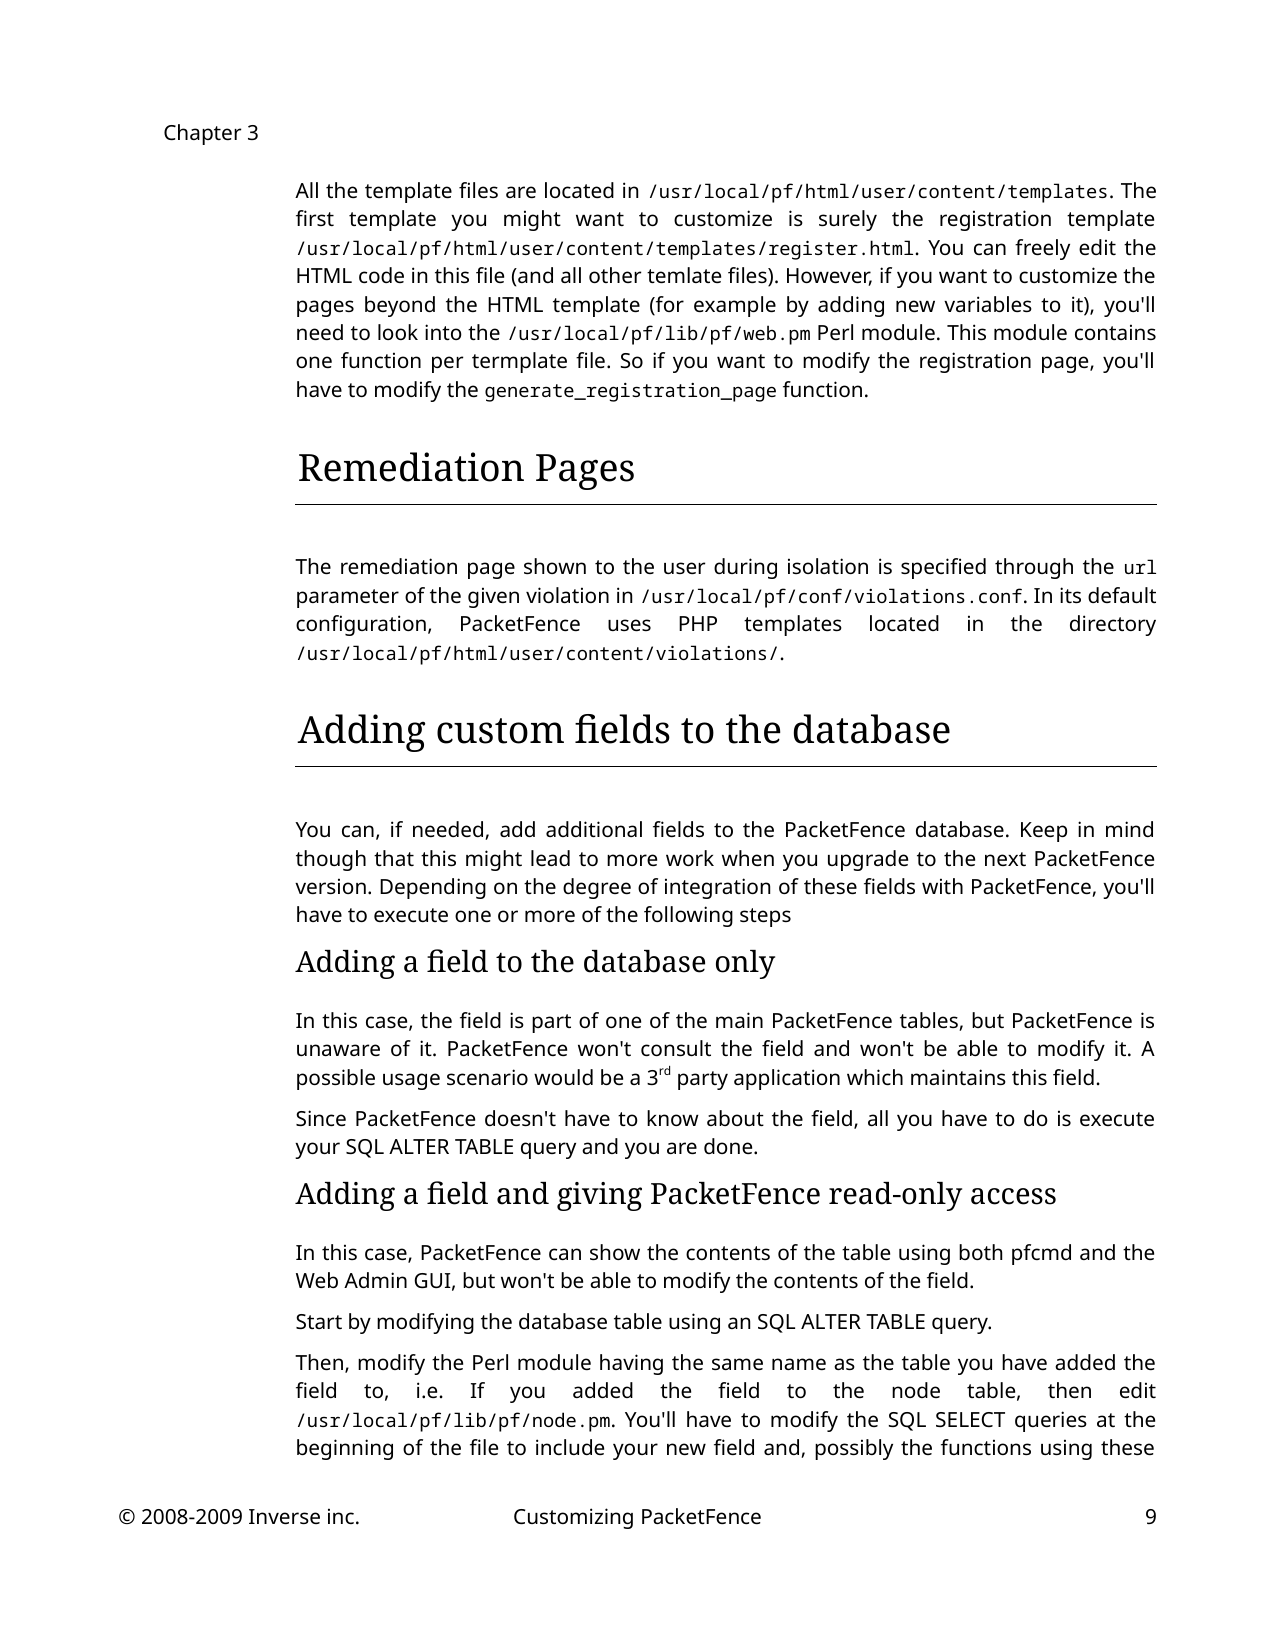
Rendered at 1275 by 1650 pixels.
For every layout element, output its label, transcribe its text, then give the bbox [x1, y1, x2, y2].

subtitle Adding a field to the database only [295, 941, 1157, 981]
text Then, modify the Perl module having the same name as the table you have added the field to, i.e. If you added the field to the node table, then edit /usr/local/pf/lib/pf/node.pm. You'll have to modify the SQL SELECT queries at the beginning of the file to include your new field and, possibly the functions using these [295, 1348, 1157, 1462]
subtitle Adding a field and giving PacketFence read-only access [295, 1173, 1157, 1213]
text In this case, the field is part of one of the main PacketFence tables, but PacketFence is unaware of it. PacketFence won't consult the field and won't be able to modify it. A possible usage scenario would be a 3rd party application which maintains this field. [295, 1006, 1157, 1091]
text Start by modifying the database table using an SQL ALTER TABLE query. [295, 1307, 1157, 1335]
subtitle Remediation Pages [295, 441, 1157, 504]
text In this case, PacketFence can show the contents of the table using both pfcmd and the Web Admin GUI, but won't be able to modify the contents of the field. [295, 1238, 1157, 1294]
text You can, if needed, add additional fields to the PacketFence database. Keep in mind though that this might lead to more work when you upgrade to the next PacketFence version. Depending on the degree of integration of these fields with PacketFence, you'll have to execute one or more of the following steps [295, 815, 1157, 929]
subtitle Adding custom fields to the database [295, 703, 1157, 766]
text Since PacketFence doesn't have to know about the field, all you have to do is execute your SQL ALTER TABLE query and you are done. [295, 1104, 1157, 1161]
text The remediation page shown to the user during isolation is specified through the url parameter of the given violation in /usr/local/pf/conf/violations.conf. In its default configuration, PacketFence uses PHP templates located in the directory /usr/local/pf/html/user/content/violations/. [295, 552, 1157, 666]
text All the template files are located in /usr/local/pf/html/user/content/templates. The first template you might want to customize is surely the registration template /usr/local/pf/html/user/content/templates/register.html. You can freely edit the HTML code in this file (and all other temlate files). However, if you want to customize the pages beyond the HTML template (for example by adding new variables to it), you'll need to look into the /usr/local/pf/lib/pf/web.pm Perl module. This module contains one function per termplate file. So if you want to modify the registration page, you'll have to modify the generate_registration_page function. [295, 176, 1157, 403]
